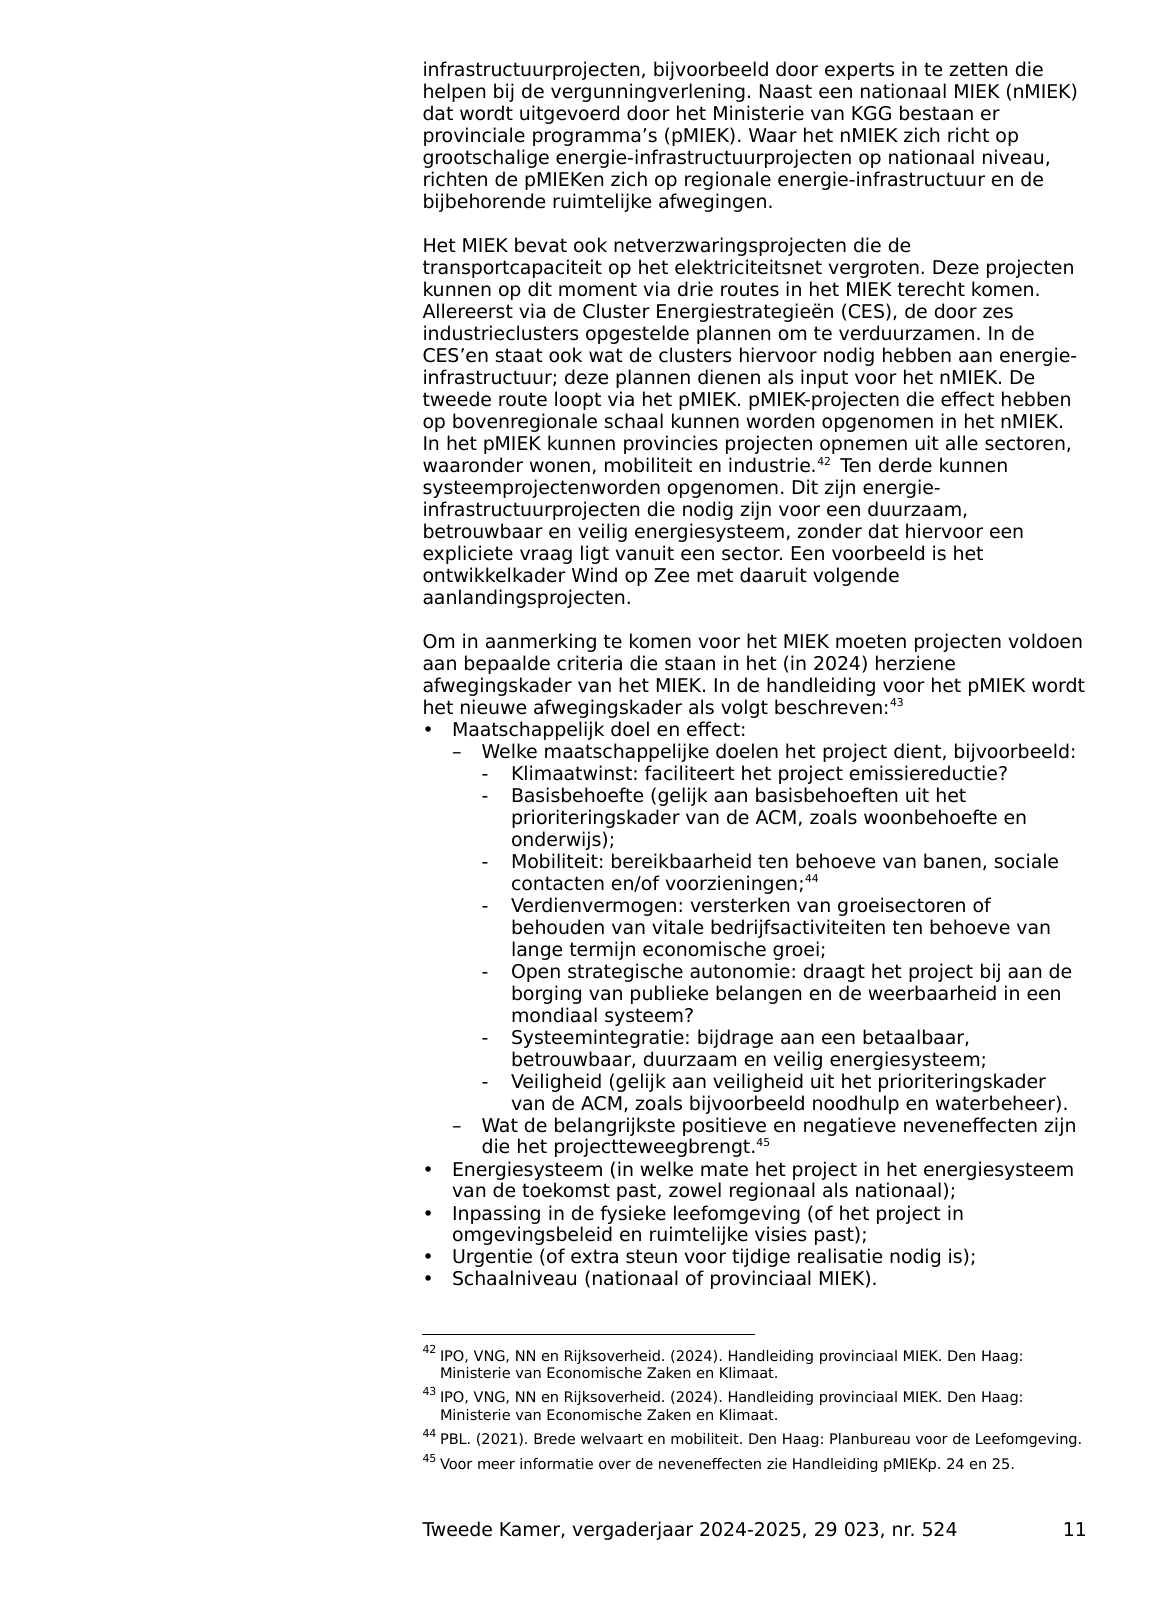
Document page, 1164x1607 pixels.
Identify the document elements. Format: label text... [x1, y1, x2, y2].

text - Systeemintegratie: bijdrage aan een betaalbaar, betrouwbaar, duurzaam en veilig energiesysteem; [481, 1027, 1087, 1071]
text - Veiligheid (gelijk aan veiligheid uit het prioriteringskader van de ACM, zoals bijvoorbeeld noodhulp en waterbeheer). [481, 1071, 1087, 1114]
text Het MIEK bevat ook netverzwaringsprojecten die de transportcapaciteit op het elektriciteitsnet vergroten. Deze projecten kunnen op dit moment via drie routes in het MIEK terecht komen. Allereerst via de Cluster Energiestrategieën (CES), de door zes industrieclusters opgestelde plannen om te verduurzamen. In de CES’en staat ook wat de clusters hiervoor nodig hebben aan energie-infrastructuur; deze plannen dienen als input voor het nMIEK. De tweede route loopt via het pMIEK. pMIEK-projecten die effect hebben op bovenregionale schaal kunnen worden opgenomen in het nMIEK. In het pMIEK kunnen provincies projecten opnemen uit alle sectoren, waaronder wonen, mobiliteit en industrie. Ten derde kunnen systeemprojectenworden opgenomen. Dit zijn energie-infrastructuurprojecten die nodig zijn voor een duurzaam, betrouwbaar en veilig energiesysteem, zonder dat hiervoor een expliciete vraag ligt vanuit een sector. Een voorbeeld is het ontwikkelkader Wind op Zee met daaruit volgende aanlandingsprojecten. [422, 235, 1087, 609]
text – Welke maatschappelijke doelen het project dient, bijvoorbeeld: [452, 741, 1087, 763]
text Voor meer informatie over de neveneffecten zie Handleiding pMIEKp. 24 en 25. [422, 1452, 1087, 1474]
text IPO, VNG, NN en Rijksoverheid. (2024). Handleiding provinciaal MIEK. Den Haag: Ministerie van Economische Zaken en Klimaat. [422, 1343, 1087, 1382]
text IPO, VNG, NN en Rijksoverheid. (2024). Handleiding provinciaal MIEK. Den Haag: Ministerie van Economische Zaken en Klimaat. [422, 1385, 1087, 1424]
text PBL. (2021). Brede welvaart en mobiliteit. Den Haag: Planbureau voor de Leefomgeving. [422, 1427, 1087, 1449]
text – Wat de belangrijkste positieve en negatieve neveneffecten zijn die het projectteweegbrengt. [452, 1114, 1087, 1158]
text • Energiesysteem (in welke mate het project in het energiesysteem van de toekomst past, zowel regionaal als nationaal); [422, 1158, 1087, 1202]
text - Open strategische autonomie: draagt het project bij aan de borging van publieke belangen en de weerbaarheid in een mondiaal systeem? [481, 961, 1087, 1027]
text • Inpassing in de fysieke leefomgeving (of het project in omgevingsbeleid en ruimtelijke visies past); [422, 1202, 1087, 1246]
text - Basisbehoefte (gelijk aan basisbehoeften uit het prioriteringskader van de ACM, zoals woonbehoefte en onderwijs); [481, 785, 1087, 851]
text Om in aanmerking te komen voor het MIEK moeten projecten voldoen aan bepaalde criteria die staan in het (in 2024) herziene afwegingskader van het MIEK. In de handleiding voor het pMIEK wordt het nieuwe afwegingskader als volgt beschreven: [422, 631, 1087, 719]
text infrastructuurprojecten, bijvoorbeeld door experts in te zetten die helpen bij de vergunningverlening. Naast een nationaal MIEK (nMIEK) dat wordt uitgevoerd door het Ministerie van KGG bestaan er provinciale programma’s (pMIEK). Waar het nMIEK zich richt op grootschalige energie-infrastructuurprojecten op nationaal niveau, richten de pMIEKen zich op regionale energie-infrastructuur en de bijbehorende ruimtelijke afwegingen. [422, 59, 1087, 213]
text • Maatschappelijk doel en effect: [422, 719, 1087, 741]
text - Mobiliteit: bereikbaarheid ten behoeve van banen, sociale contacten en/of voorzieningen; [481, 851, 1087, 895]
text - Verdienvermogen: versterken van groeisectoren of behouden van vitale bedrijfsactiviteiten ten behoeve van lange termijn economische groei; [481, 895, 1087, 961]
text - Klimaatwinst: faciliteert het project emissiereductie? [481, 763, 1087, 785]
text • Urgentie (of extra steun voor tijdige realisatie nodig is); [422, 1246, 1087, 1268]
text • Schaalniveau (nationaal of provinciaal MIEK). [422, 1268, 1087, 1290]
